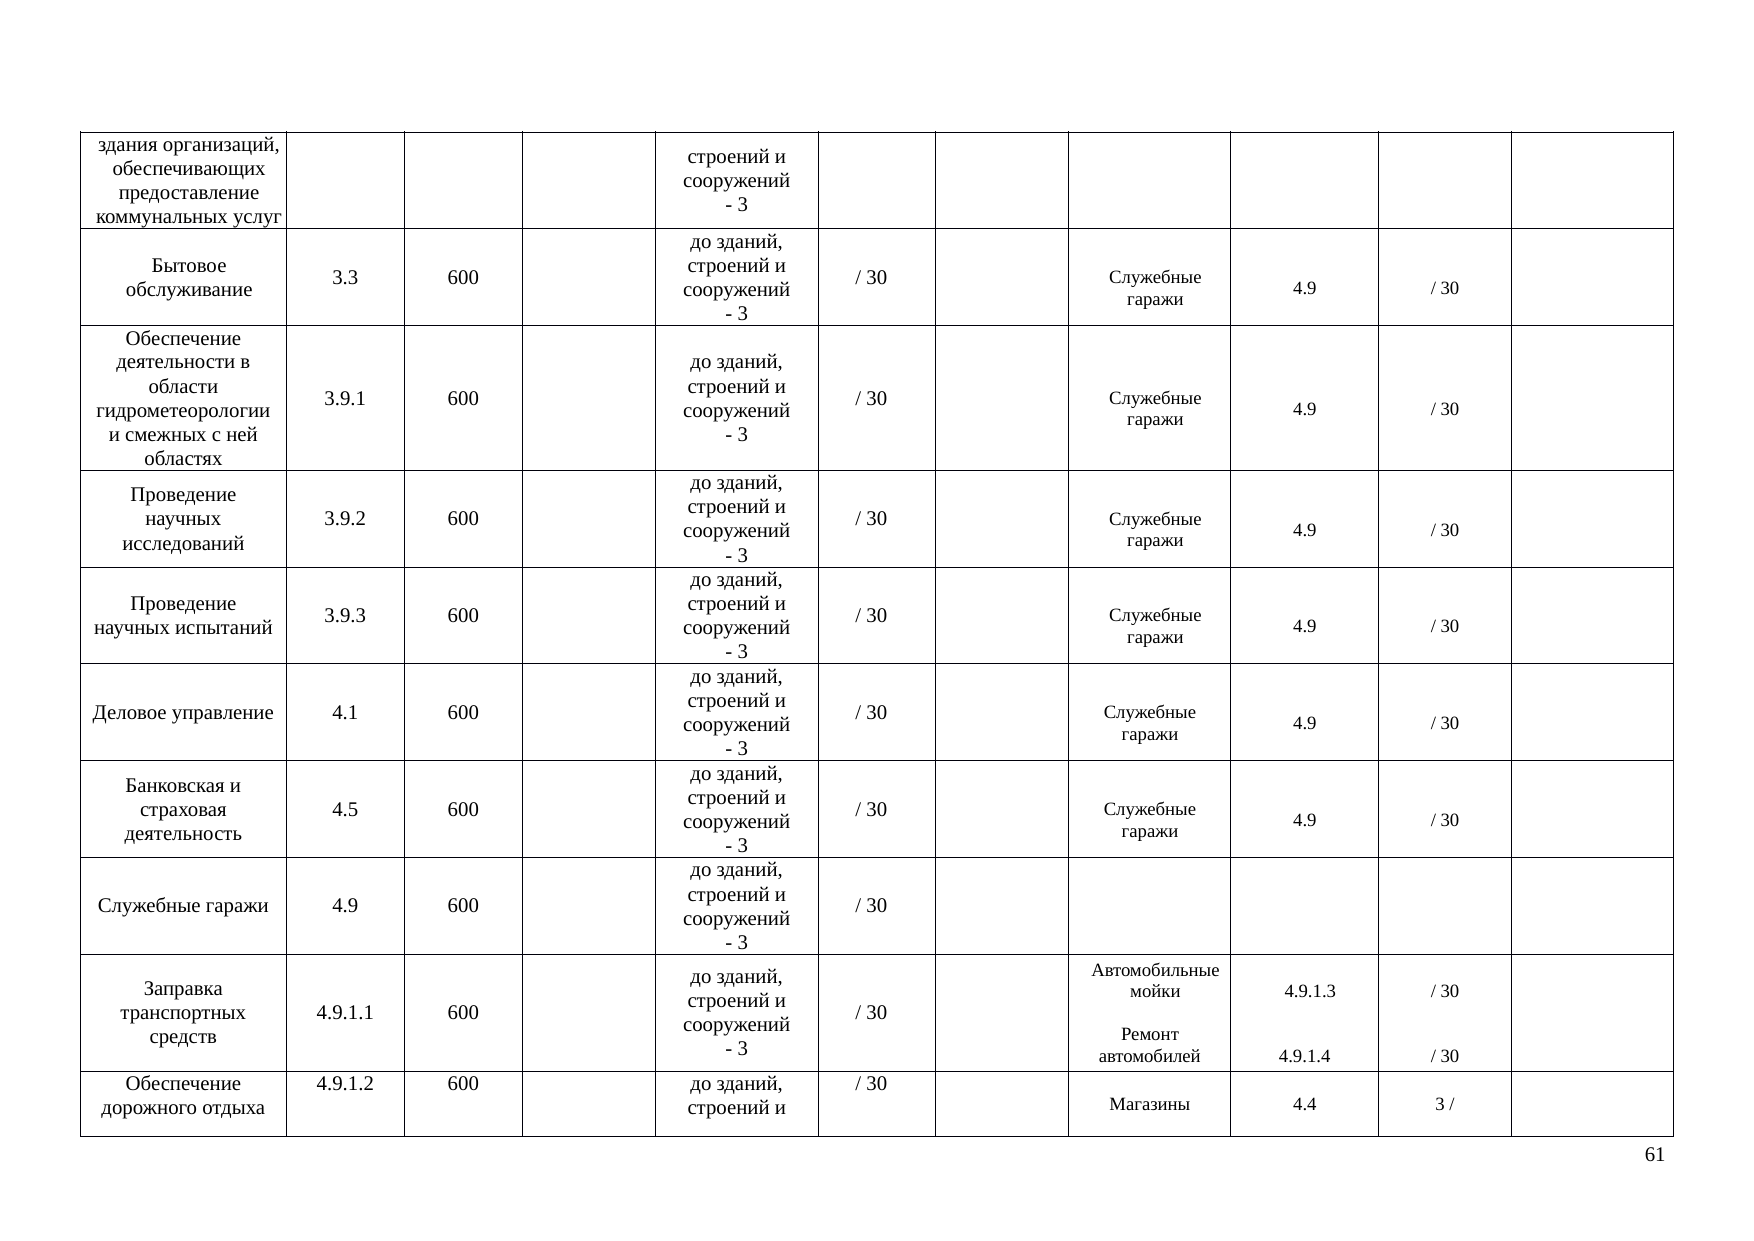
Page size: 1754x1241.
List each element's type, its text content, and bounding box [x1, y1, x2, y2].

table_cell 600 [405, 229, 522, 325]
table_cell Служебные гаражи [81, 858, 286, 954]
table_cell / 30 [819, 1072, 935, 1136]
table_cell до зданий, строений и [656, 1072, 818, 1136]
table_cell 600 [405, 858, 522, 954]
table_cell [523, 1072, 655, 1136]
table_cell / 30 [819, 664, 935, 760]
table_cell [523, 955, 655, 1071]
table_cell / 30 [819, 229, 935, 325]
table_cell до зданий, строений и сооружений - 3 [656, 326, 818, 470]
table_cell [1379, 133, 1511, 228]
table_cell [936, 858, 1068, 954]
table_cell [1231, 133, 1378, 228]
table_cell [523, 326, 655, 470]
table_cell [1512, 229, 1673, 325]
table_cell [1512, 133, 1673, 228]
table_cell / 30 [1379, 326, 1511, 470]
table_cell [1069, 133, 1230, 228]
table_cell 4.9.1.1 [287, 955, 404, 1071]
table_cell / 30 [819, 326, 935, 470]
table_cell 3.3 [287, 229, 404, 325]
table_cell / 30 [1379, 568, 1511, 663]
table_cell 600 [405, 471, 522, 567]
table_cell 4.9 [1231, 229, 1378, 325]
table_cell Служебные гаражи [1069, 326, 1230, 470]
table_cell / 30 [819, 858, 935, 954]
table_cell до зданий, строений и сооружений - 3 [656, 471, 818, 567]
table_cell Деловое управление [81, 664, 286, 760]
table_cell 3 / [1379, 1072, 1511, 1136]
table_cell [1512, 326, 1673, 470]
table_cell [523, 568, 655, 663]
table_cell [1512, 471, 1673, 567]
table_cell Заправка транспортных средств [81, 955, 286, 1071]
table_cell Служебные гаражи [1069, 761, 1230, 857]
table_cell / 30 [1379, 229, 1511, 325]
table_cell до зданий, строений и сооружений - 3 [656, 664, 818, 760]
table_cell [936, 761, 1068, 857]
table_cell / 30 / 30 [1379, 955, 1511, 1071]
table_cell [287, 133, 404, 228]
table_cell здания организаций, обеспечивающих предоставление коммунальных услуг [81, 133, 286, 228]
table_cell до зданий, строений и сооружений - 3 [656, 568, 818, 663]
table_cell 4.1 [287, 664, 404, 760]
table_cell 3.9.3 [287, 568, 404, 663]
table_cell до зданий, строений и сооружений - 3 [656, 229, 818, 325]
table_cell [523, 229, 655, 325]
table_cell 4.5 [287, 761, 404, 857]
table_cell Автомобильные мойки Ремонт автомобилей [1069, 955, 1230, 1071]
table_cell 4.9 [1231, 664, 1378, 760]
table_cell [523, 471, 655, 567]
table_cell [819, 133, 935, 228]
table_cell [523, 133, 655, 228]
table_cell 4.9.1.3 4.9.1.4 [1231, 955, 1378, 1071]
table_cell / 30 [819, 761, 935, 857]
table_cell [936, 133, 1068, 228]
table_cell [936, 1072, 1068, 1136]
table_cell [1379, 858, 1511, 954]
table_cell Банковская и страховая деятельность [81, 761, 286, 857]
table_cell до зданий, строений и сооружений - 3 [656, 761, 818, 857]
table_cell [936, 955, 1068, 1071]
table_cell Обеспечение дорожного отдыха [81, 1072, 286, 1136]
table_cell 600 [405, 1072, 522, 1136]
table_cell [936, 326, 1068, 470]
table_cell [405, 133, 522, 228]
table_cell [936, 664, 1068, 760]
table_cell [936, 471, 1068, 567]
table_cell 3.9.2 [287, 471, 404, 567]
table_cell 4.9 [1231, 471, 1378, 567]
table_cell 600 [405, 664, 522, 760]
table_cell [1512, 955, 1673, 1071]
table_cell Служебные гаражи [1069, 229, 1230, 325]
table_cell [1512, 664, 1673, 760]
table_cell 600 [405, 568, 522, 663]
table_cell [523, 858, 655, 954]
table_cell 4.9 [1231, 326, 1378, 470]
table_cell до зданий, строений и сооружений - 3 [656, 858, 818, 954]
table_cell Служебные гаражи [1069, 664, 1230, 760]
table_cell Проведение научных испытаний [81, 568, 286, 663]
table_cell строений и сооружений - 3 [656, 133, 818, 228]
table_cell Проведение научных исследований [81, 471, 286, 567]
table_cell / 30 [819, 471, 935, 567]
table_cell Служебные гаражи [1069, 568, 1230, 663]
table_cell [523, 664, 655, 760]
table_cell [523, 761, 655, 857]
table_cell / 30 [1379, 471, 1511, 567]
table_cell до зданий, строений и сооружений - 3 [656, 955, 818, 1071]
table_cell / 30 [1379, 664, 1511, 760]
table_cell 4.9 [1231, 568, 1378, 663]
table_cell 600 [405, 761, 522, 857]
table_cell / 30 [819, 955, 935, 1071]
table_cell [1512, 1072, 1673, 1136]
table_cell 600 [405, 326, 522, 470]
table_cell 4.4 [1231, 1072, 1378, 1136]
table_cell [1069, 858, 1230, 954]
table_cell 3.9.1 [287, 326, 404, 470]
table_cell 4.9.1.2 [287, 1072, 404, 1136]
table_cell [1512, 761, 1673, 857]
table_cell [936, 568, 1068, 663]
table_cell [1512, 858, 1673, 954]
table_cell [936, 229, 1068, 325]
table_cell Магазины [1069, 1072, 1230, 1136]
table_cell 4.9 [1231, 761, 1378, 857]
table_cell [1231, 858, 1378, 954]
table_cell Бытовое обслуживание [81, 229, 286, 325]
table_cell / 30 [1379, 761, 1511, 857]
table_cell [1512, 568, 1673, 663]
table_cell 600 [405, 955, 522, 1071]
table_cell / 30 [819, 568, 935, 663]
table_cell 4.9 [287, 858, 404, 954]
table_cell Служебные гаражи [1069, 471, 1230, 567]
table_cell Обеспечение деятельности в области гидрометеорологии и смежных с ней областях [81, 326, 286, 470]
